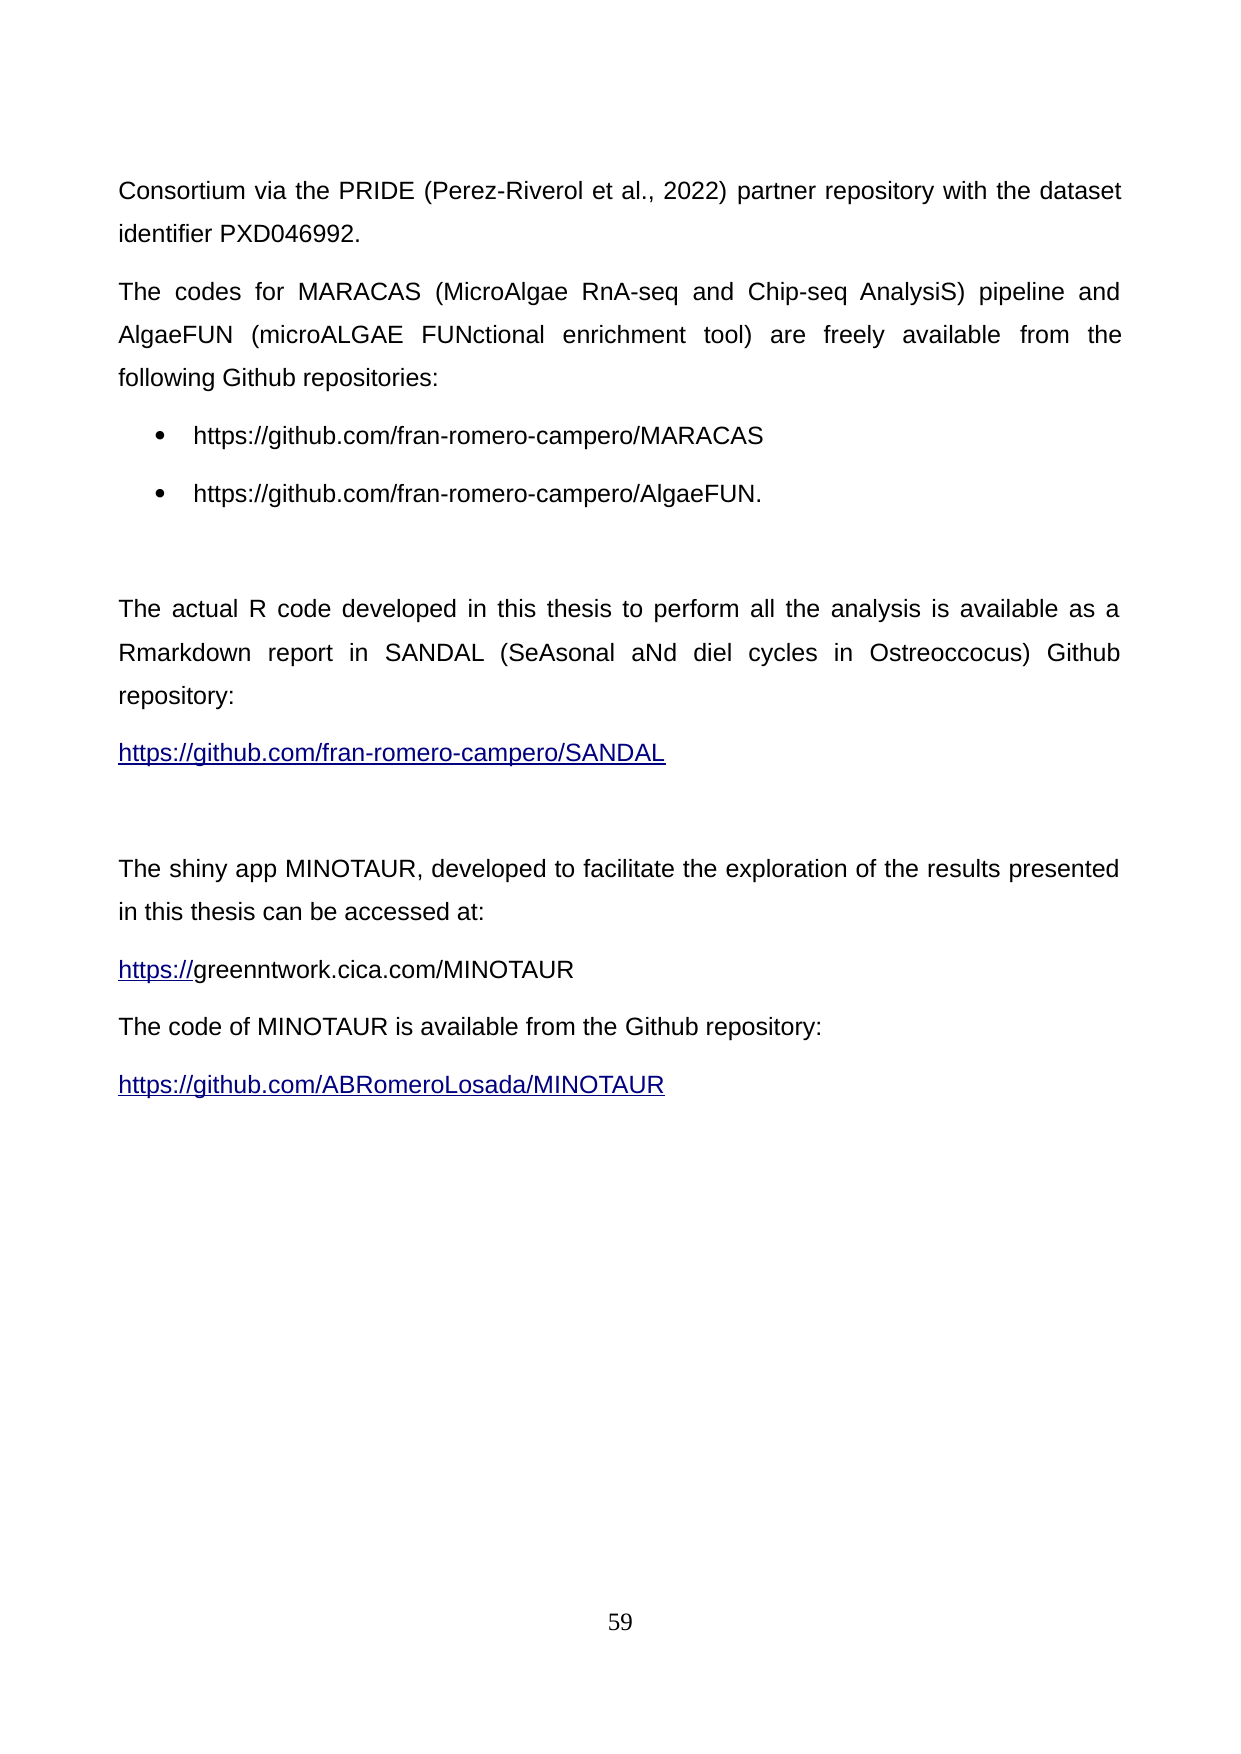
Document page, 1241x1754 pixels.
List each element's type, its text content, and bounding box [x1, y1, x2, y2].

list https://github.com/fran-romero-campero/AlgaeFUN. [156, 479, 1122, 508]
text The shiny app MINOTAUR, developed to facilitate the exploration of the results presented in this thesis can be accessed at: [118, 854, 1122, 926]
text The code of MINOTAUR is available from the Github repository: [118, 1012, 1122, 1041]
text https://github.com/ABRomeroLosada/MINOTAUR [118, 1070, 1122, 1099]
text https://github.com/fran-romero-campero/SANDAL [118, 738, 1122, 767]
text https://greenntwork.cica.com/MINOTAUR [118, 955, 1122, 983]
list https://github.com/fran-romero-campero/MARACAS [156, 421, 1122, 450]
text Consortium via the PRIDE (Perez-Riverol et al., 2022) partner repository with the dataset identifier PXD046992. [118, 176, 1122, 248]
text The codes for MARACAS (MicroAlgae RnA-seq and Chip-seq AnalysiS) pipeline and AlgaeFUN (microALGAE FUNctional enrichment tool) are freely available from the following Github repositories: [118, 277, 1122, 392]
text The actual R code developed in this thesis to perform all the analysis is available as a Rmarkdown report in SANDAL (SeAsonal aNd diel cycles in Ostreoccocus) Github repository: [118, 594, 1122, 709]
